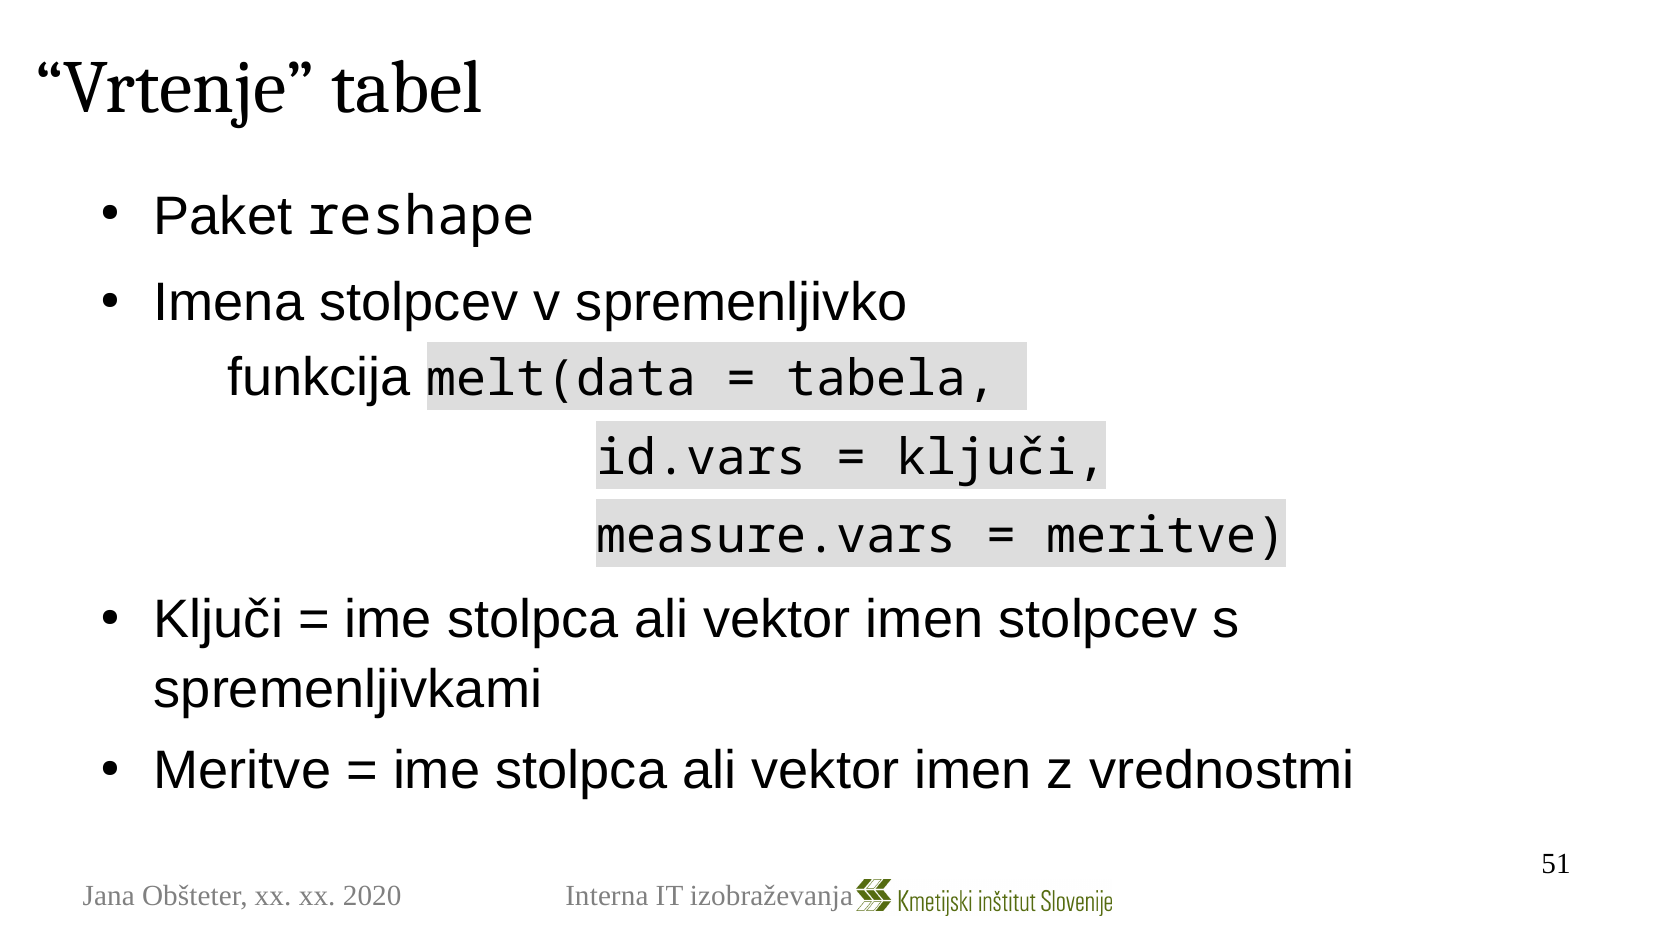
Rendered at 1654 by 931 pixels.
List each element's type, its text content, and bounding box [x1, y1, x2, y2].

list Paket reshape Imena stolpcev v spremenljivko funkcija melt(data = tabela, id.vars = ključi, measure.vars = meritve) Ključi = ime stolpca ali vektor imen stolpcev s spremenljivkami Meritve = ime stolpca ali vektor imen z vrednostmi [82, 165, 1642, 827]
title “Vrtenje” tabel [35, 21, 1524, 154]
picture [856, 879, 1112, 916]
